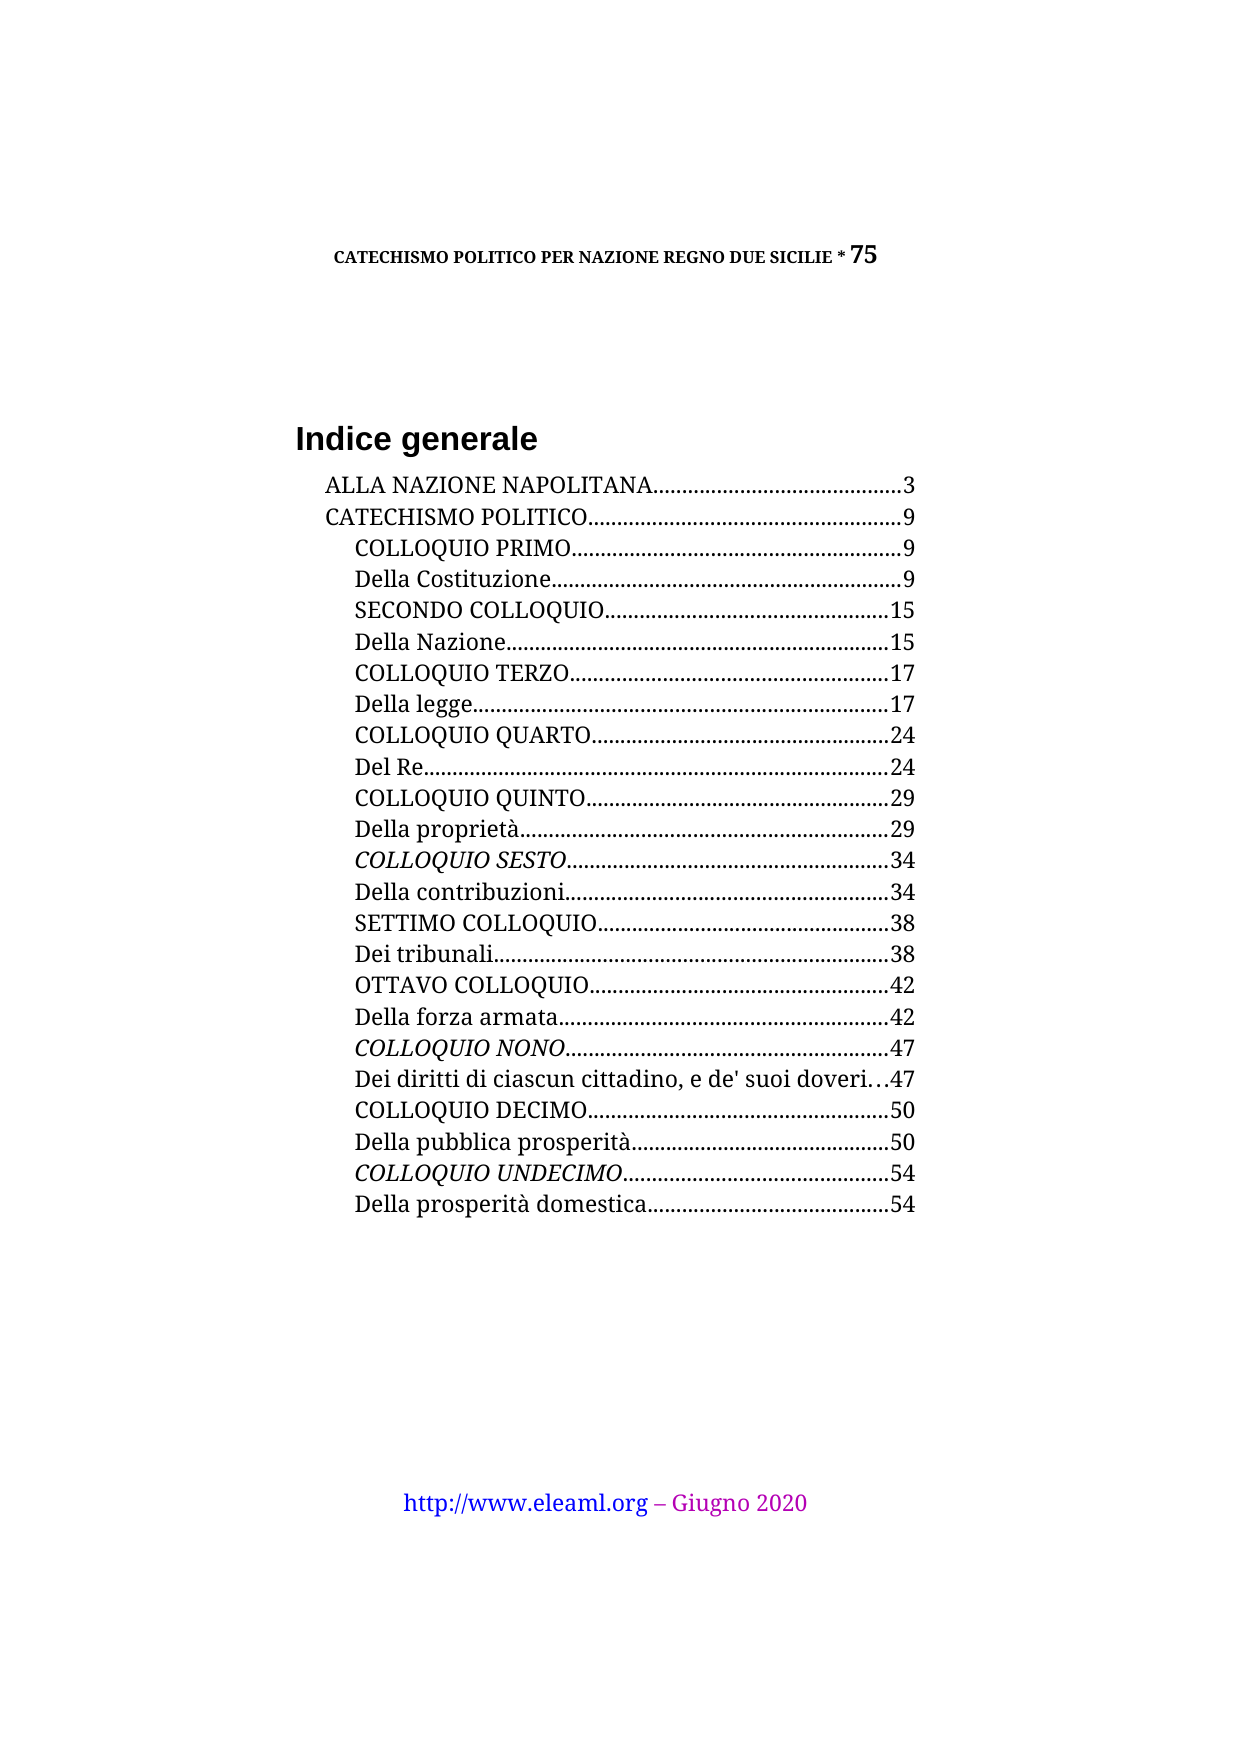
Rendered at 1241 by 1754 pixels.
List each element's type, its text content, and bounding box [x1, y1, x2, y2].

text Della Costituzione 9 [354, 563, 915, 594]
text Dei diritti di ciascun cittadino, e de' suoi doveri 47 [354, 1063, 915, 1094]
text COLLOQUIO QUARTO 24 [354, 719, 915, 751]
text Della contribuzioni 34 [354, 876, 915, 907]
text COLLOQUIO PRIMO 9 [354, 532, 915, 563]
text COLLOQUIO UNDECIMO 54 [354, 1157, 915, 1188]
text COLLOQUIO QUINTO 29 [354, 782, 915, 813]
text Della pubblica prosperità 50 [354, 1126, 915, 1157]
text COLLOQUIO NONO 47 [354, 1032, 915, 1063]
text OTTAVO COLLOQUIO 42 [354, 969, 915, 1001]
text Della forza armata 42 [354, 1001, 915, 1032]
text COLLOQUIO DECIMO 50 [354, 1094, 915, 1126]
text ALLA NAZIONE NAPOLITANA 3 [325, 469, 915, 501]
text Della legge 17 [354, 688, 915, 719]
text Del Re 24 [354, 751, 915, 782]
text Della Nazione 15 [354, 626, 915, 657]
subtitle Indice generale [295, 418, 915, 457]
text Della proprietà 29 [354, 813, 915, 844]
text Dei tribunali 38 [354, 938, 915, 969]
text Della prosperità domestica 54 [354, 1188, 915, 1219]
text COLLOQUIO TERZO 17 [354, 657, 915, 688]
text SETTIMO COLLOQUIO 38 [354, 907, 915, 938]
text CATECHISMO POLITICO 9 [325, 501, 915, 532]
text COLLOQUIO SESTO 34 [354, 844, 915, 876]
text SECONDO COLLOQUIO 15 [354, 594, 915, 626]
